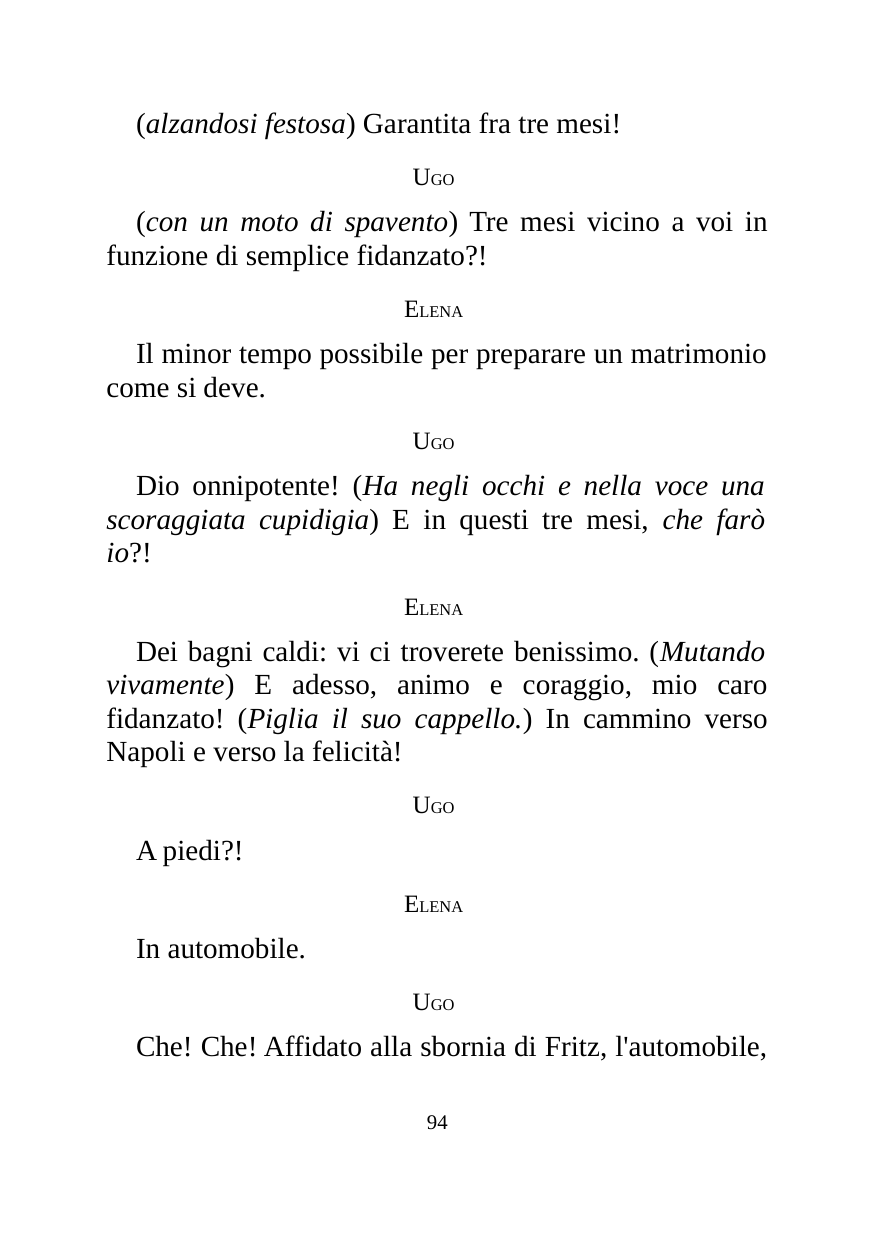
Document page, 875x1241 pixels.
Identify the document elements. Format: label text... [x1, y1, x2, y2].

text (alzandosi festosa) Garantita fra tre mesi! [106, 106, 768, 140]
text Ugo [106, 158, 768, 192]
text Ugo [106, 983, 768, 1017]
text A piedi?! [106, 833, 768, 866]
text Dei bagni caldi: vi ci troverete benissimo. (Mutando vivamente) E adesso, animo e coraggio, mio caro fidanzato! (Piglia il suo cappello.) In cammino verso Napoli e verso la felicità! [106, 634, 768, 768]
text Che! Che! Affidato alla sbornia di Fritz, l'automobile, [106, 1029, 768, 1063]
text (con un moto di spavento) Tre mesi vicino a voi in funzione di semplice fidanzato?! [106, 204, 768, 272]
text Ugo [106, 422, 768, 456]
text Elena [106, 885, 768, 918]
text Ugo [106, 787, 768, 820]
text Dio onnipotente! (Ha negli occhi e nella voce una scoraggiata cupidigia) E in questi tre mesi, che farò io?! [106, 468, 768, 569]
text Elena [106, 290, 768, 324]
text In automobile. [106, 931, 768, 964]
text Elena [106, 588, 768, 621]
text Il minor tempo possibile per preparare un matrimonio come si deve. [106, 336, 768, 403]
